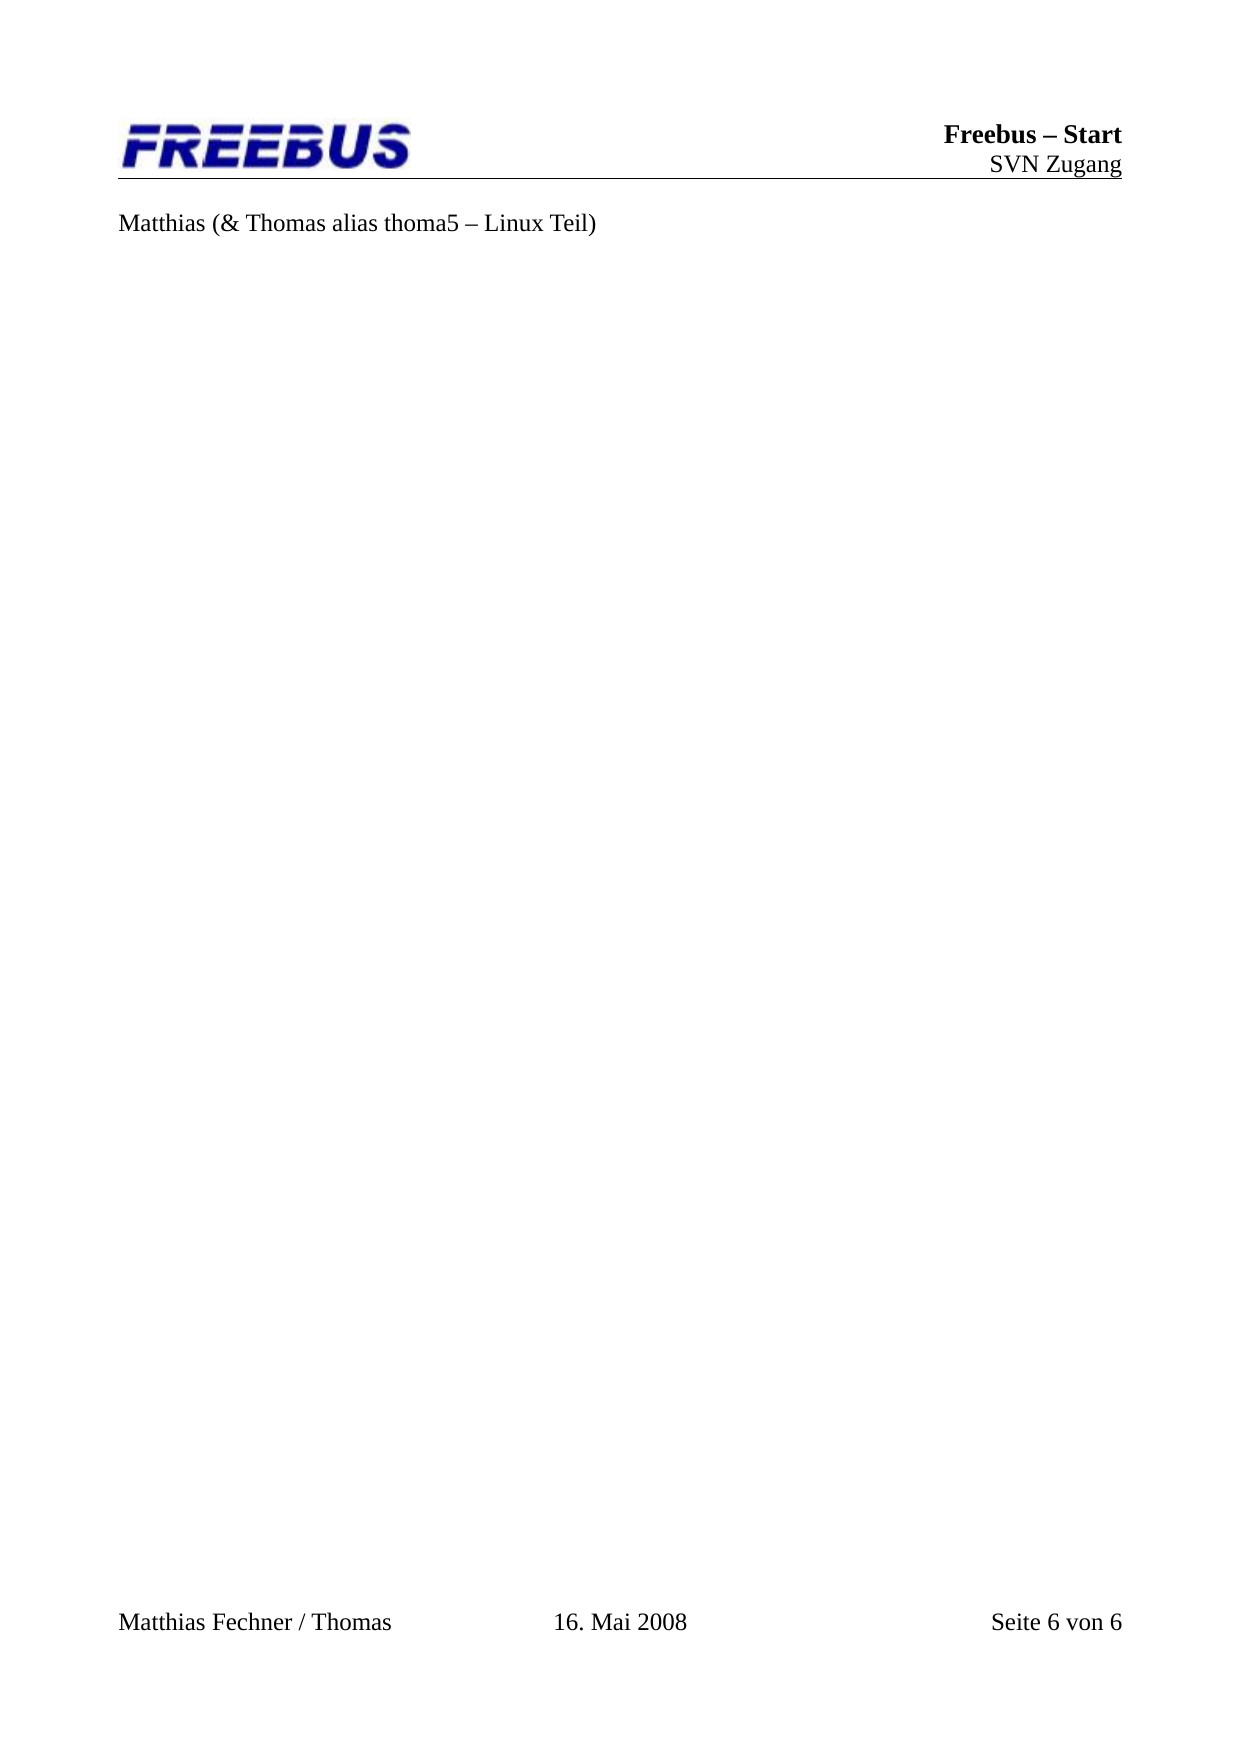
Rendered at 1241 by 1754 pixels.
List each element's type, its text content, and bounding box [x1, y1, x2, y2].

text Matthias (& Thomas alias thoma5 – Linux Teil) [118, 208, 1122, 236]
picture [118, 118, 411, 172]
